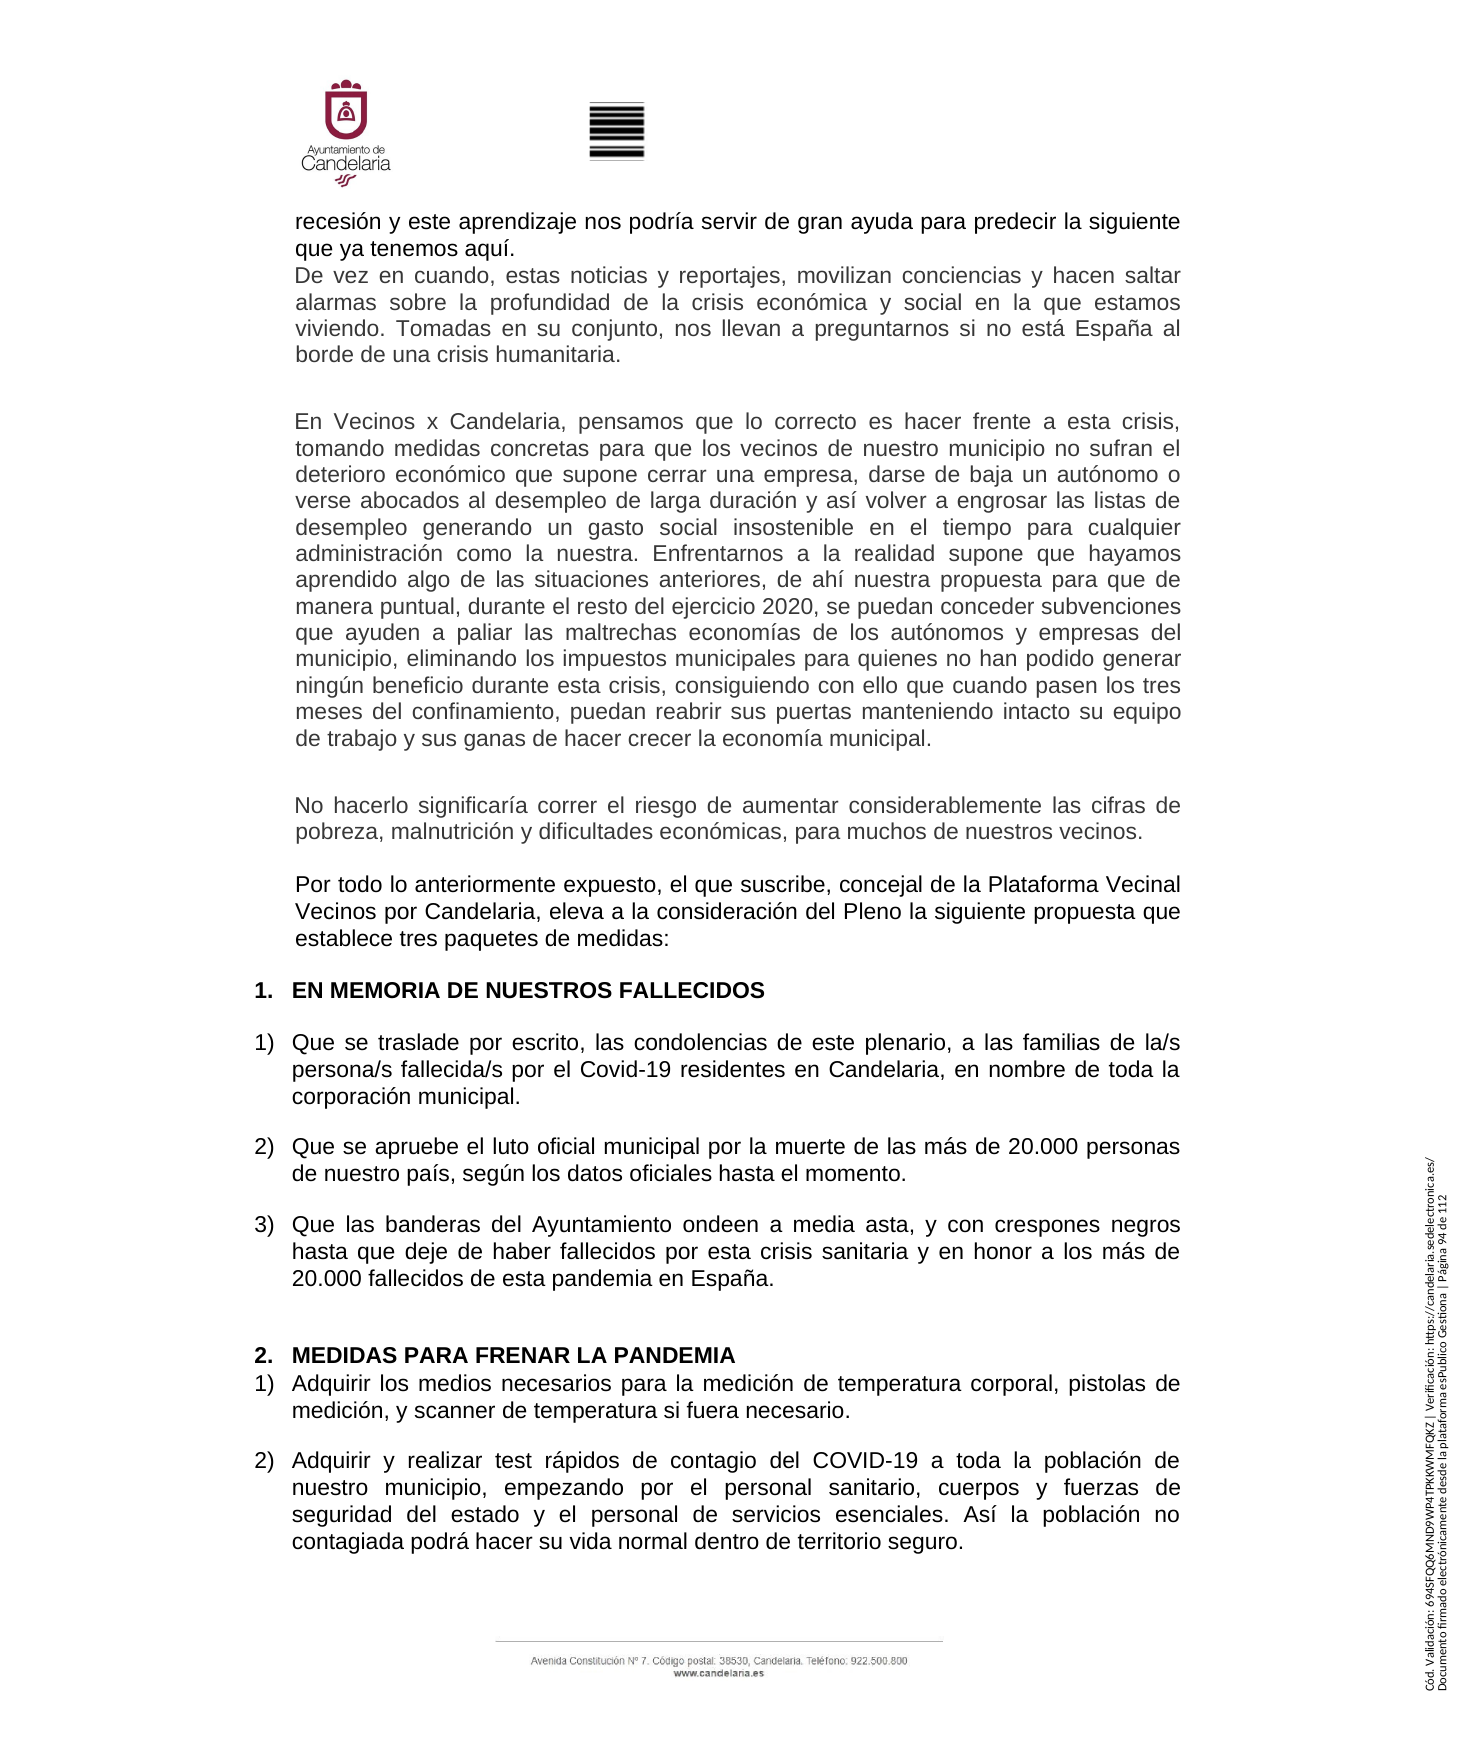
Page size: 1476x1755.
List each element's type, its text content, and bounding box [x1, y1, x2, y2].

text recesión y este aprendizaje nos podría servir de gran ayuda para predecir la siguiente que ya tenemos aquí. [295, 208, 1181, 262]
text No hacerlo significaría correr el riesgo de aumentar considerablemente las cifras de pobreza, malnutrición y dificultades económicas, para muchos de nuestros vecinos. [294, 792, 1182, 844]
list EN MEMORIA DE NUESTROS FALLECIDOS [254, 977, 1182, 1004]
list Adquirir los medios necesarios para la medición de temperatura corporal, pistolas de medición, y scanner de temperatura si fuera necesario. [254, 1369, 1181, 1423]
text En Vecinos x Candelaria, pensamos que lo correcto es hacer frente a esta crisis, tomando medidas concretas para que los vecinos de nuestro municipio no sufran el deterioro económico que supone cerrar una empresa, darse de baja un autónomo o verse abocados al desempleo de larga duración y así volver a engrosar las listas de desempleo generando un gasto social insostenible en el tiempo para cualquier administración como la nuestra. Enfrentarnos a la realidad supone que hayamos aprendido algo de las situaciones anteriores, de ahí nuestra propuesta para que de manera puntual, durante el resto del ejercicio 2020, se puedan conceder subvenciones que ayuden a paliar las maltrechas economías de los autónomos y empresas del municipio, eliminando los impuestos municipales para quienes no han podido generar ningún beneficio durante esta crisis, consiguiendo con ello que cuando pasen los tres meses del confinamiento, puedan reabrir sus puertas manteniendo intacto su equipo de trabajo y sus ganas de hacer crecer la economía municipal. [294, 408, 1182, 751]
list Que las banderas del Ayuntamiento ondeen a media asta, y con crespones negros hasta que deje de haber fallecidos por esta crisis sanitaria y en honor a los más de 20.000 fallecidos de esta pandemia en España. [254, 1211, 1181, 1291]
list Que se traslade por escrito, las condolencias de este plenario, a las familias de la/s persona/s fallecida/s por el Covid-19 residentes en Candelaria, en nombre de toda la corporación municipal. [254, 1029, 1181, 1109]
text Por todo lo anteriormente expuesto, el que suscribe, concejal de la Plataforma Vecinal Vecinos por Candelaria, eleva a la consideración del Pleno la siguiente propuesta que establece tres paquetes de medidas: [295, 871, 1181, 951]
list Que se apruebe el luto oficial municipal por la muerte de las más de 20.000 personas de nuestro país, según los datos oficiales hasta el momento. [254, 1133, 1181, 1187]
list Adquirir y realizar test rápidos de contagio del COVID-19 a toda la población de nuestro municipio, empezando por el personal sanitario, cuerpos y fuerzas de seguridad del estado y el personal de servicios esenciales. Así la población no contagiada podrá hacer su vida normal dentro de territorio seguro. [254, 1447, 1181, 1554]
list MEDIDAS PARA FRENAR LA PANDEMIA [254, 1342, 1182, 1368]
text De vez en cuando, estas noticias y reportajes, movilizan conciencias y hacen saltar alarmas sobre la profundidad de la crisis económica y social en la que estamos viviendo. Tomadas en su conjunto, nos llevan a preguntarnos si no está España al borde de una crisis humanitaria. [294, 262, 1182, 368]
